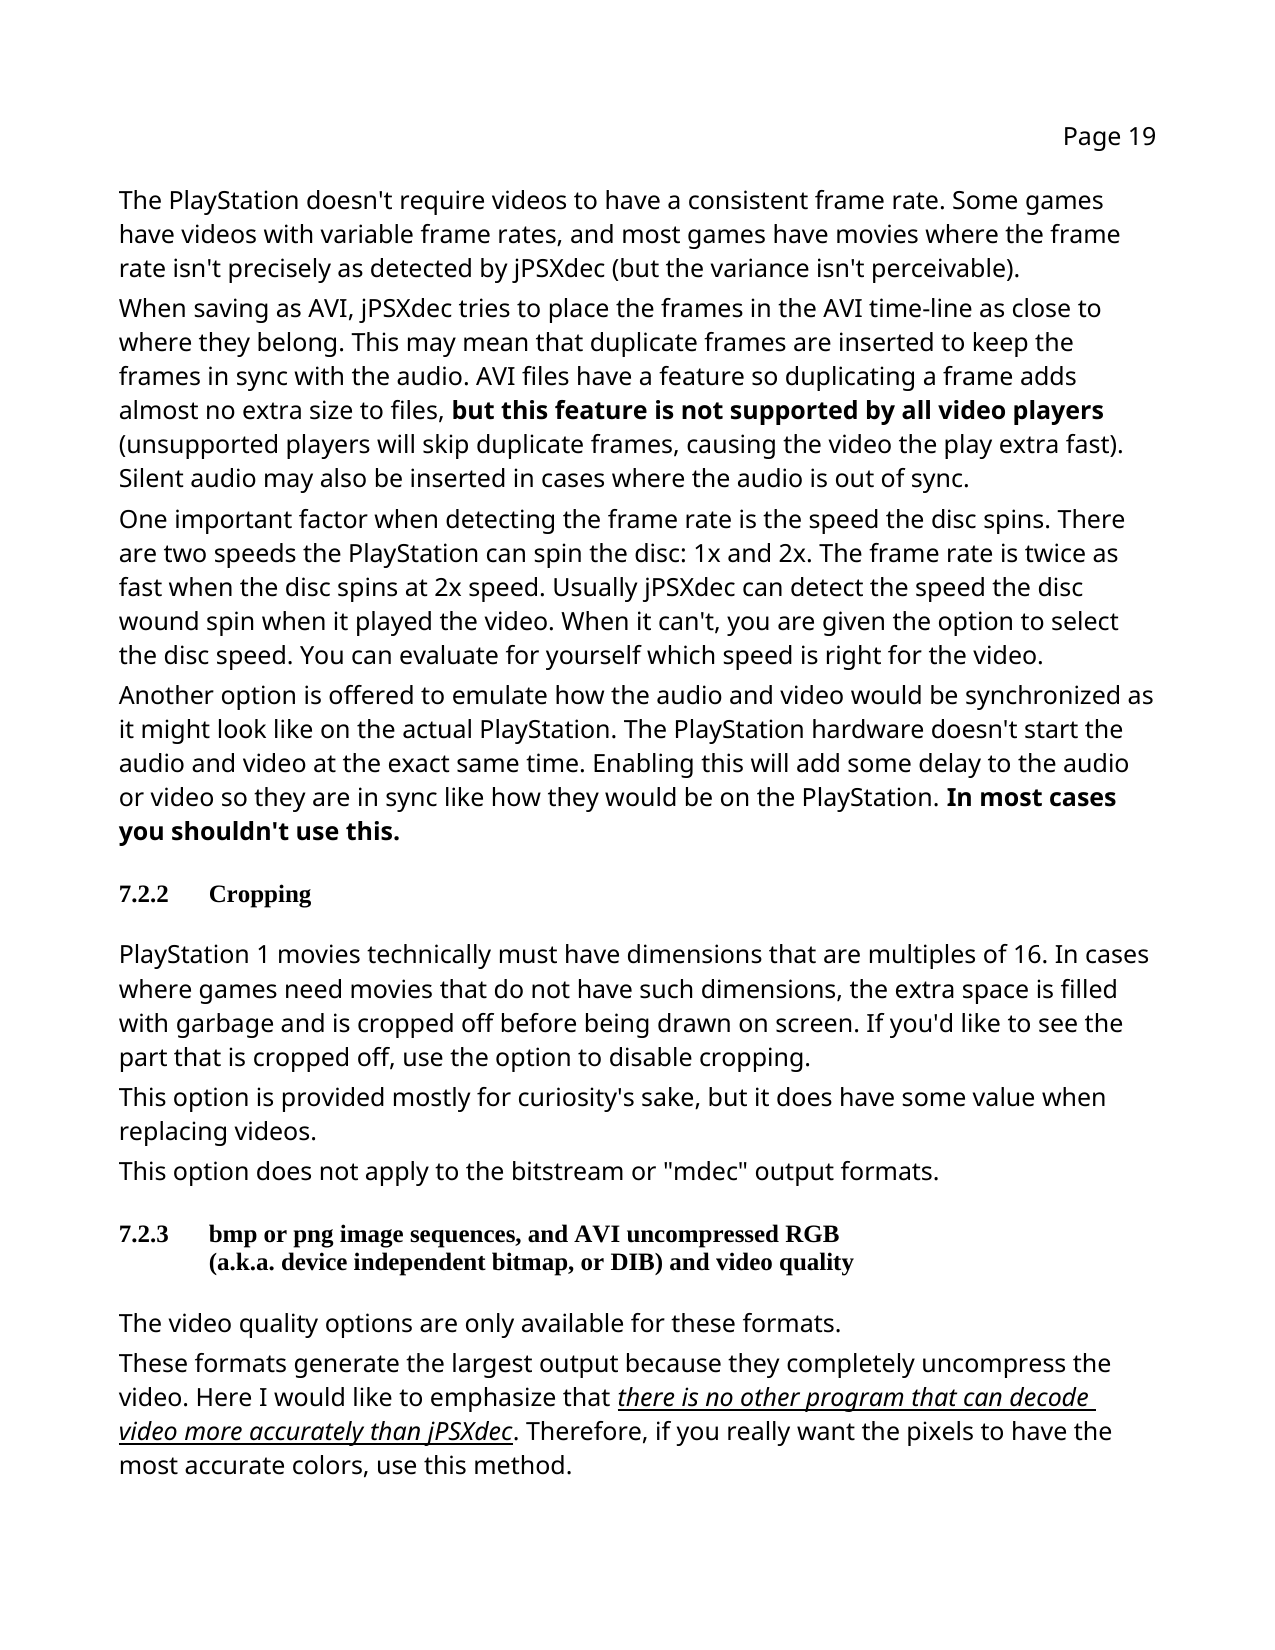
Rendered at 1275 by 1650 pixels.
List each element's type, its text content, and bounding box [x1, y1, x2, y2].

text One important factor when detecting the frame rate is the speed the disc spins. There are two speeds the PlayStation can spin the disc: 1x and 2x. The frame rate is twice as fast when the disc spins at 2x speed. Usually jPSXdec can detect the speed the disc wound spin when it played the video. When it can't, you are given the option to select the disc speed. You can evaluate for yourself which speed is right for the video. [118, 501, 1156, 672]
text PlayStation 1 movies technically must have dimensions that are multiples of 16. In cases where games need movies that do not have such dimensions, the extra space is filled with garbage and is cropped off before being drawn on screen. If you'd like to see the part that is cropped off, use the option to disable cropping. [118, 937, 1156, 1073]
text Another option is offered to emulate how the audio and video would be synchronized as it might look like on the actual PlayStation. The PlayStation hardware doesn't start the audio and video at the exact same time. Enabling this will add some delay to the audio or video so they are in sync like how they would be on the PlayStation. In most cases you shouldn't use this. [118, 678, 1156, 848]
text When saving as AVI, jPSXdec tries to place the frames in the AVI time-line as close to where they belong. This may mean that duplicate frames are inserted to keep the frames in sync with the audio. AVI files have a feature so duplicating a frame adds almost no extra size to files, but this feature is not supported by all video players (unsupported players will skip duplicate frames, causing the video the play extra fast). Silent audio may also be inserted in cases where the audio is out of sync. [118, 291, 1156, 495]
text The video quality options are only available for these formats. [118, 1306, 1156, 1340]
subtitle Cropping [118, 879, 1156, 908]
text This option does not apply to the bitstream or "mdec" output formats. [118, 1154, 1156, 1188]
text The PlayStation doesn't require videos to have a consistent frame rate. Some games have videos with variable frame rates, and most games have movies where the frame rate isn't precisely as detected by jPSXdec (but the variance isn't perceivable). [118, 183, 1156, 285]
text These formats generate the largest output because they completely uncompress the video. Here I would like to emphasize that there is no other program that can decode video more accurately than jPSXdec. Therefore, if you really want the pixels to have the most accurate colors, use this method. [118, 1346, 1156, 1482]
text This option is provided mostly for curiosity's sake, but it does have some value when replacing videos. [118, 1079, 1156, 1148]
subtitle bmp or png image sequences, and AVI uncompressed RGB (a.k.a. device independent bitmap, or DIB) and video quality [118, 1219, 1156, 1276]
